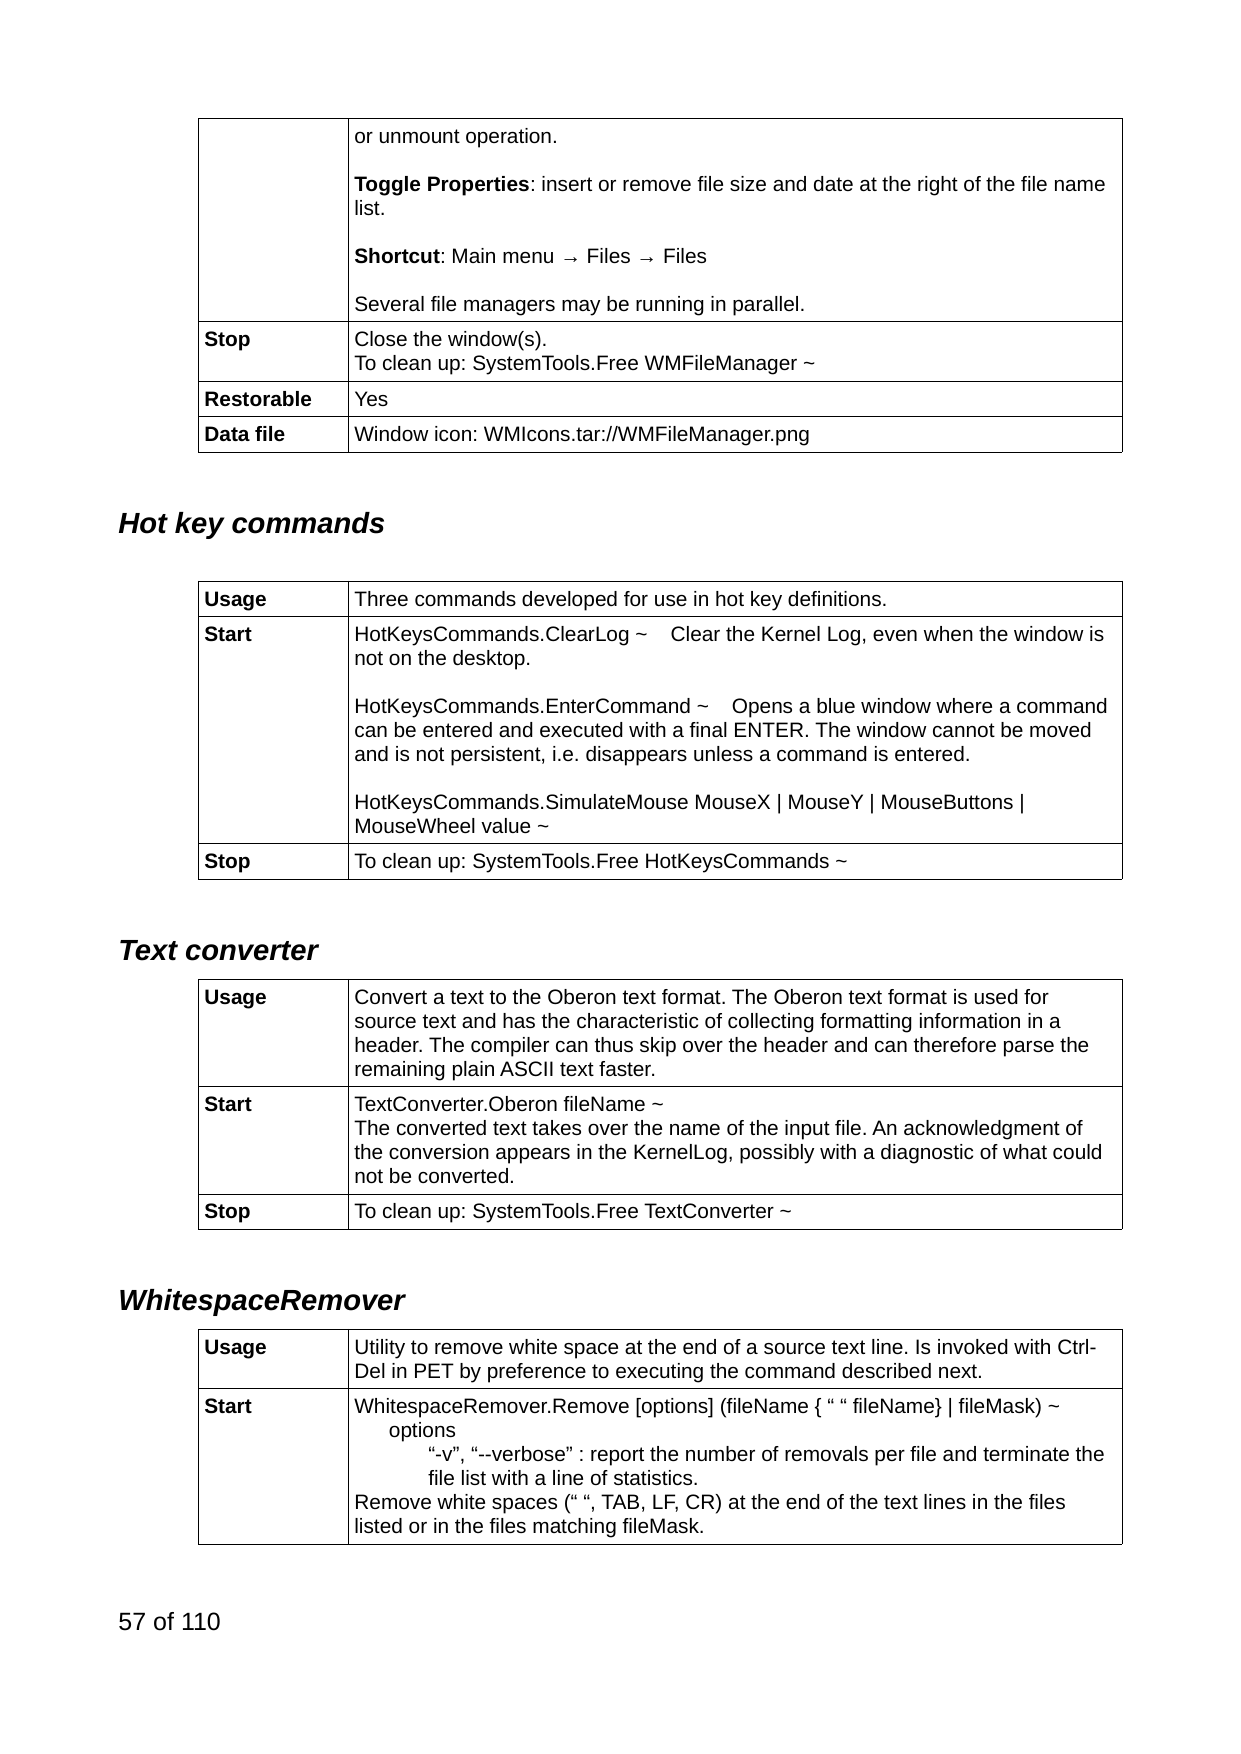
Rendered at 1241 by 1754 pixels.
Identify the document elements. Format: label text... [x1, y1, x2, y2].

table_cell Stop [199, 322, 348, 381]
subtitle Hot key commands [118, 506, 1122, 539]
subtitle Text converter [118, 933, 1122, 966]
table_cell TextConverter.Oberon fileName ~ The converted text takes over the name of the input file. An acknowledgment of the conversion appears in the KernelLog, possibly with a diagnostic of what could not be converted. [349, 1087, 1122, 1193]
table_cell Stop [199, 1195, 348, 1229]
table_cell Window icon: WMIcons.tar://WMFileManager.png [349, 417, 1122, 452]
table_header Three commands developed for use in hot key definitions. [349, 582, 1122, 616]
table_cell Restorable [199, 382, 348, 416]
table_cell WhitespaceRemover.Remove [options] (fileName { “ “ fileName} | fileMask) ~ options “-v”, “--verbose” : report the number of removals per file and terminate the file list with a line of statistics. Remove white spaces (“ “, TAB, LF, CR) at the end of the text lines in the files listed or in the files matching fileMask. [349, 1389, 1122, 1544]
table_cell Start [199, 617, 348, 843]
table_cell To clean up: SystemTools.Free HotKeysCommands ~ [349, 844, 1122, 879]
table_cell Yes [349, 382, 1122, 416]
subtitle WhitespaceRemover [118, 1283, 1122, 1316]
table_header Usage [199, 582, 348, 616]
table_header Utility to remove white space at the end of a source text line. Is invoked with Ctrl-Del in PET by preference to executing the command described next. [349, 1330, 1122, 1388]
table_header Convert a text to the Oberon text format. The Oberon text format is used for source text and has the characteristic of collecting formatting information in a header. The compiler can thus skip over the header and can therefore parse the remaining plain ASCII text faster. [349, 980, 1122, 1086]
table_cell Start [199, 1389, 348, 1544]
table_cell Data file [199, 417, 348, 452]
table_cell Close the window(s). To clean up: SystemTools.Free WMFileManager ~ [349, 322, 1122, 381]
table_header Usage [199, 980, 348, 1086]
table_cell [199, 119, 348, 321]
table_header Usage [199, 1330, 348, 1388]
table_cell To clean up: SystemTools.Free TextConverter ~ [349, 1195, 1122, 1229]
table_cell HotKeysCommands.ClearLog ~ Clear the Kernel Log, even when the window is not on the desktop. HotKeysCommands.EnterCommand ~ Opens a blue window where a command can be entered and executed with a final ENTER. The window cannot be moved and is not persistent, i.e. disappears unless a command is entered. HotKeysCommands.SimulateMouse MouseX | MouseY | MouseButtons |MouseWheel value ~ [349, 617, 1122, 843]
table_cell Stop [199, 844, 348, 879]
table_cell or unmount operation. Toggle Properties: insert or remove file size and date at the right of the file name list. Shortcut: Main menu → Files → Files Several file managers may be running in parallel. [349, 119, 1122, 321]
table_cell Start [199, 1087, 348, 1193]
